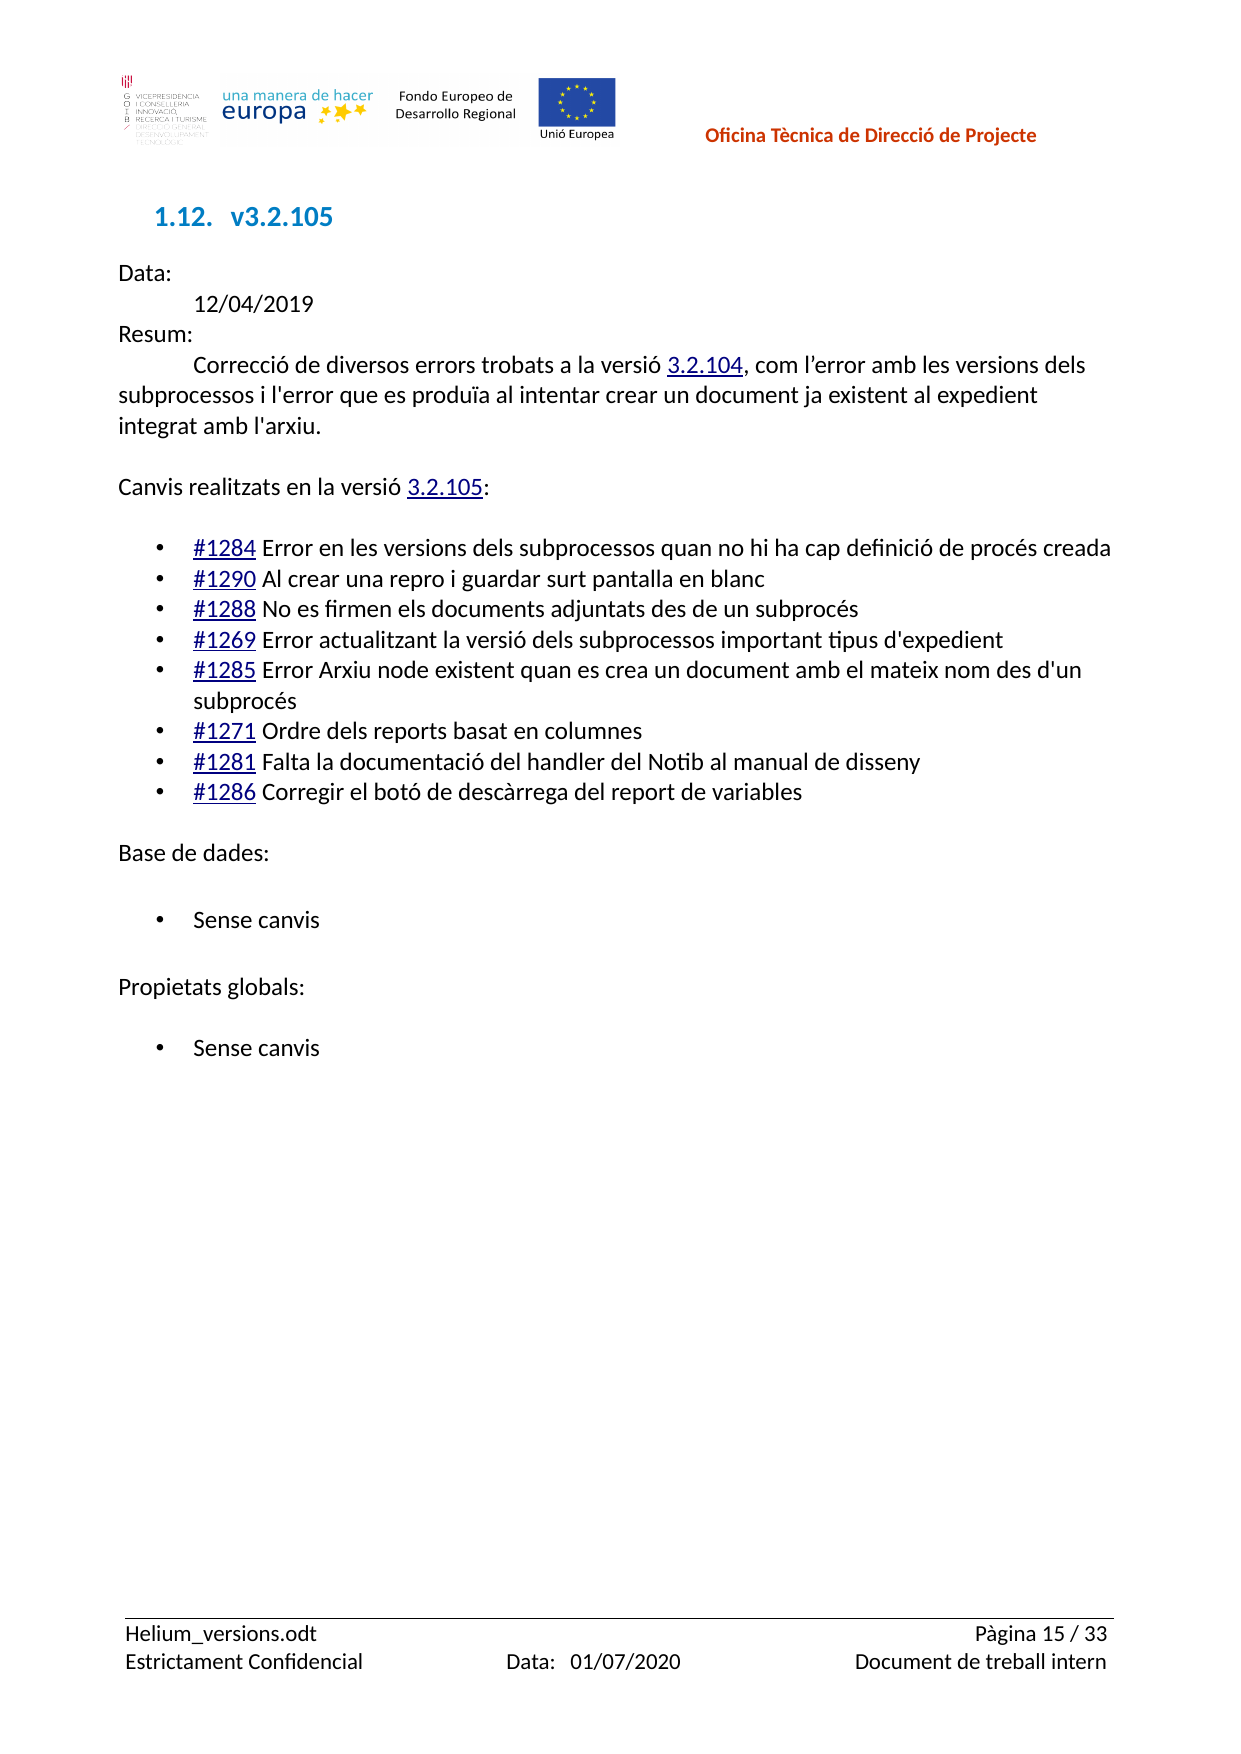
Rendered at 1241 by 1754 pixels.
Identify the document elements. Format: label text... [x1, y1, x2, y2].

subtitle v3.2.105 [153, 198, 1122, 234]
list Sense canvis [156, 1032, 1122, 1063]
list #1288 No es firmen els documents adjuntats des de un subprocés [156, 593, 1122, 624]
list Sense canvis [156, 904, 1122, 935]
list #1281 Falta la documentació del handler del Notib al manual de disseny [156, 746, 1122, 776]
text Resum: [118, 319, 1122, 349]
text 12/04/2019 [118, 288, 1122, 319]
list #1269 Error actualitzant la versió dels subprocessos important tipus d'expedient [156, 624, 1122, 654]
picture [219, 73, 621, 147]
text Propietats globals: [118, 971, 1122, 1002]
picture [118, 73, 213, 147]
list #1290 Al crear una repro i guardar surt pantalla en blanc [156, 563, 1122, 593]
list #1285 Error Arxiu node existent quan es crea un document amb el mateix nom des d'un subprocés [156, 654, 1122, 715]
text Base de dades: [118, 837, 1122, 868]
text Correcció de diversos errors trobats a la versió 3.2.104, com l’error amb les versions dels subprocessos i l'error que es produïa al intentar crear un document ja existent al expedient integrat amb l'arxiu. [118, 349, 1122, 441]
text Data: [118, 258, 1122, 288]
list #1286 Corregir el botó de descàrrega del report de variables [156, 776, 1122, 807]
list #1284 Error en les versions dels subprocessos quan no hi ha cap definició de procés creada [156, 532, 1122, 563]
text Canvis realitzats en la versió 3.2.105: [118, 471, 1122, 502]
list #1271 Ordre dels reports basat en columnes [156, 715, 1122, 746]
